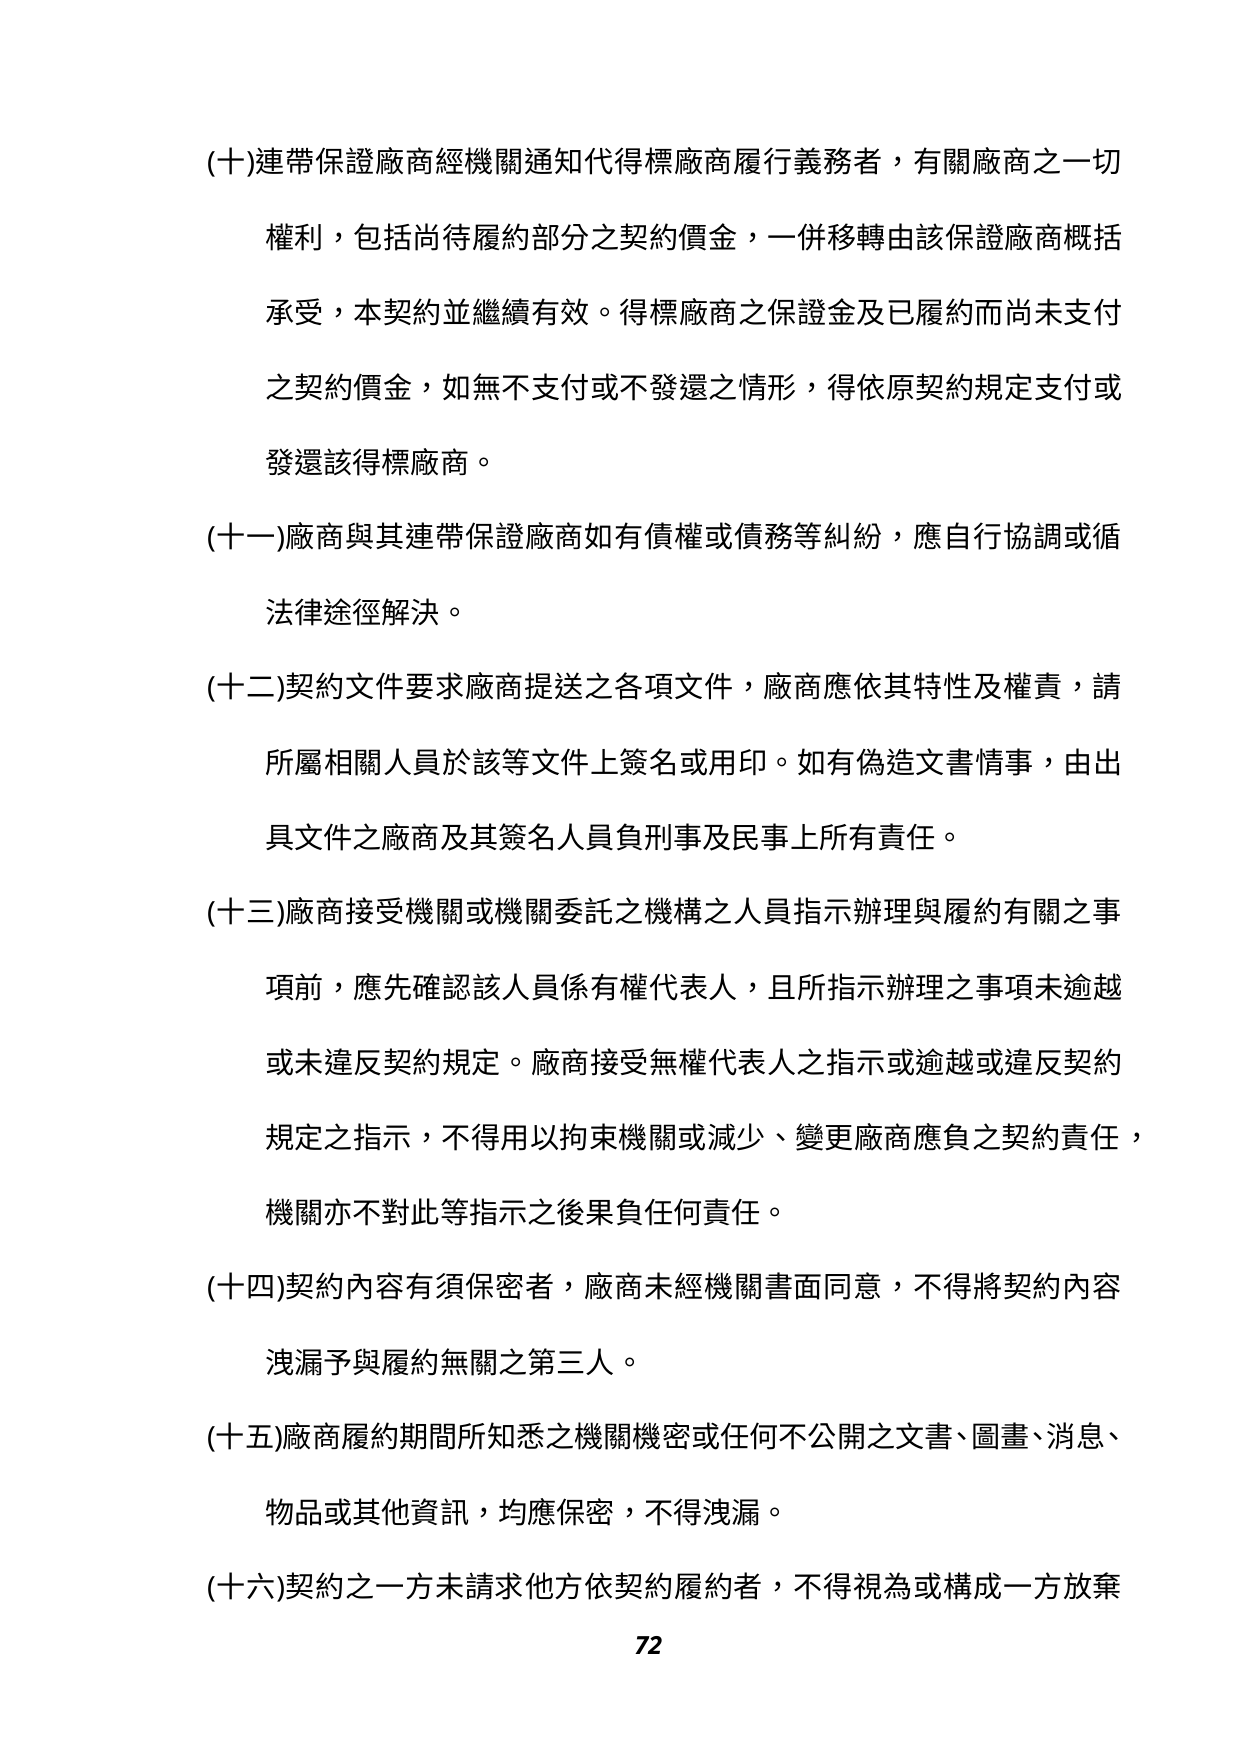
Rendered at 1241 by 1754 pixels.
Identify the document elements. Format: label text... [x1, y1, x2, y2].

text (十三)廠商接受機關或機關委託之機構之人員指示辦理與履約有關之事項前，應先確認該人員係有權代表人，且所指示辦理之事項未逾越或未違反契約規定。廠商接受無權代表人之指示或逾越或違反契約規定之指示，不得用以拘束機關或減少、變更廠商應負之契約責任，機關亦不對此等指示之後果負任何責任。 [207, 873, 1122, 1248]
text (十四)契約內容有須保密者，廠商未經機關書面同意，不得將契約內容洩漏予與履約無關之第三人。 [207, 1248, 1122, 1398]
text (十)連帶保證廠商經機關通知代得標廠商履行義務者，有關廠商之一切權利，包括尚待履約部分之契約價金，一併移轉由該保證廠商概括承受，本契約並繼續有效。得標廠商之保證金及已履約而尚未支付之契約價金，如無不支付或不發還之情形，得依原契約規定支付或發還該得標廠商。 [207, 123, 1122, 498]
text (十一)廠商與其連帶保證廠商如有債權或債務等糾紛，應自行協調或循法律途徑解決。 [207, 498, 1122, 648]
text (十五)廠商履約期間所知悉之機關機密或任何不公開之文書、圖畫、消息、物品或其他資訊，均應保密，不得洩漏。 [207, 1398, 1122, 1548]
text (十二)契約文件要求廠商提送之各項文件，廠商應依其特性及權責，請所屬相關人員於該等文件上簽名或用印。如有偽造文書情事，由出具文件之廠商及其簽名人員負刑事及民事上所有責任。 [207, 648, 1122, 873]
text (十六)契約之一方未請求他方依契約履約者，不得視為或構成一方放棄 [207, 1548, 1122, 1623]
